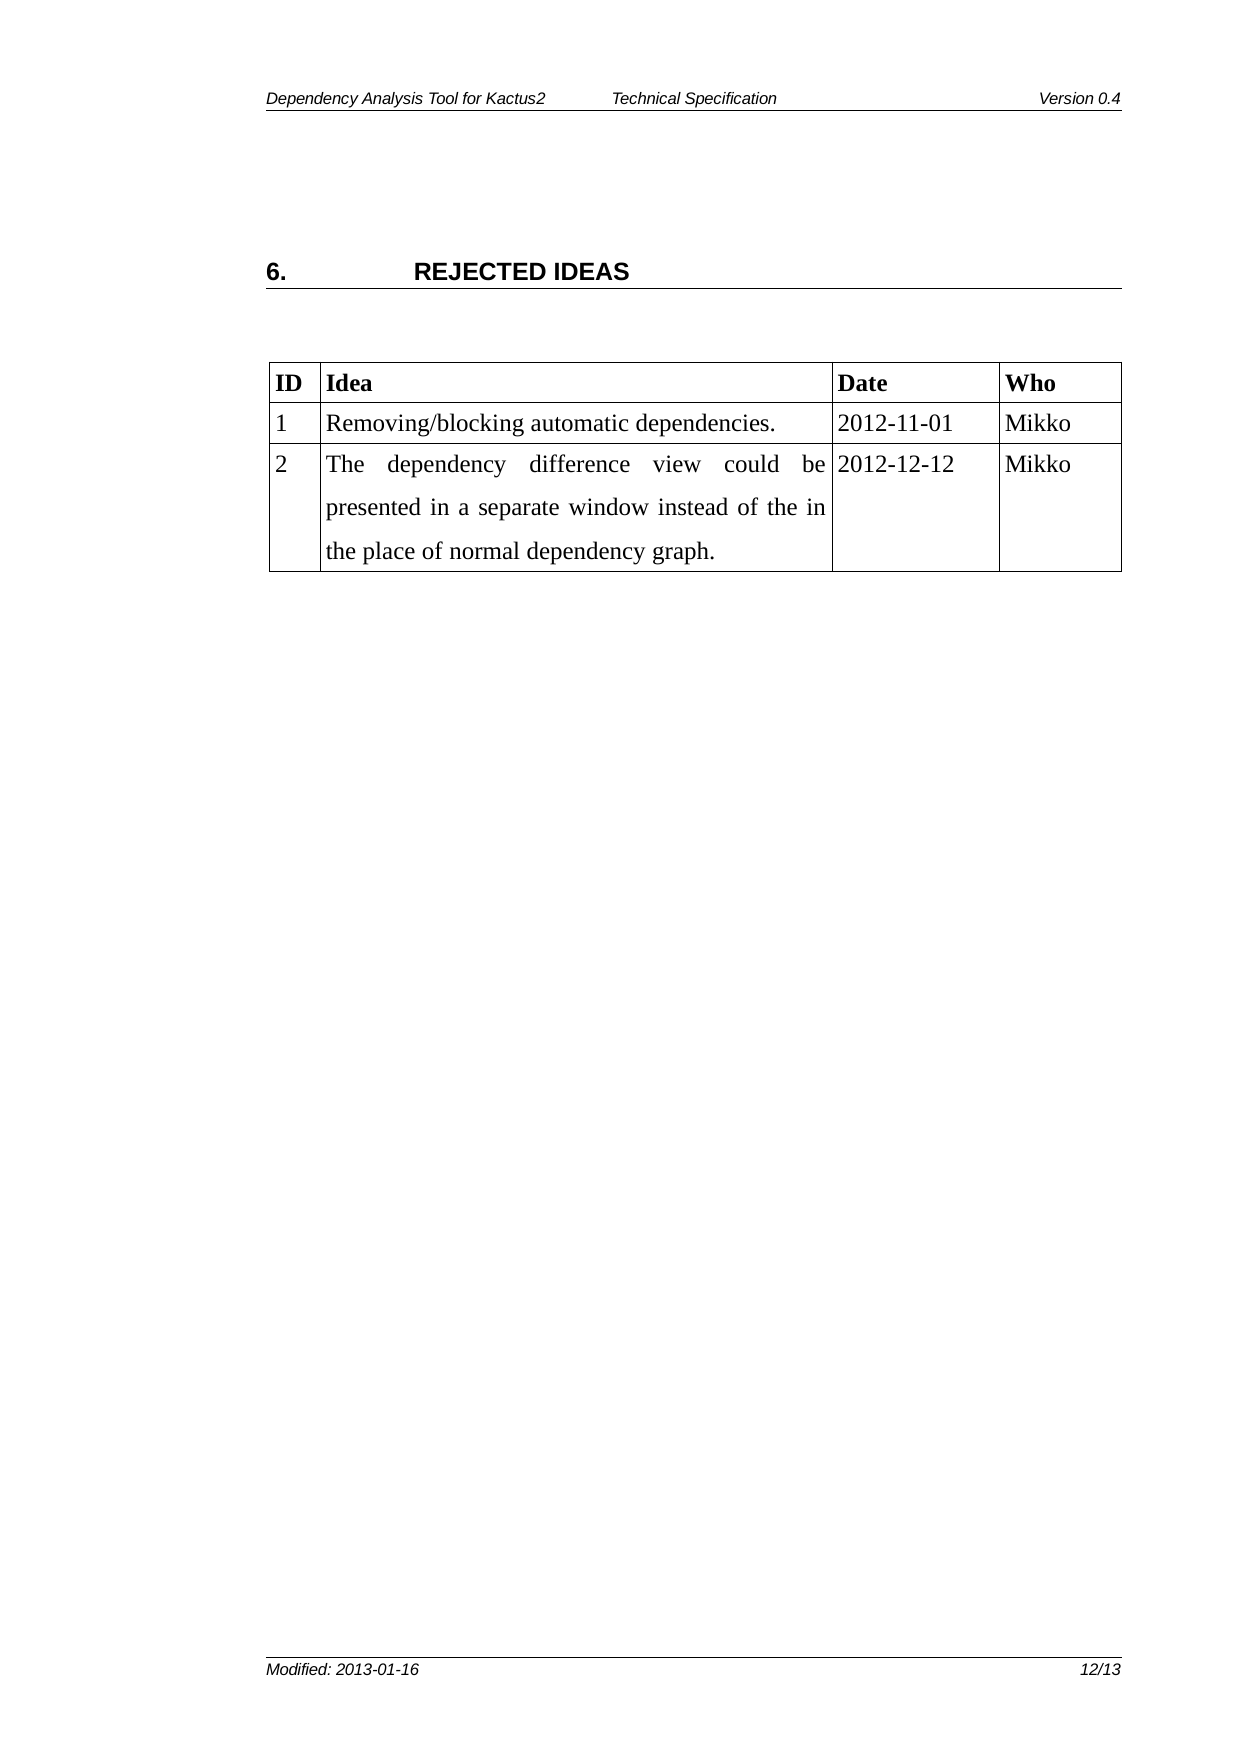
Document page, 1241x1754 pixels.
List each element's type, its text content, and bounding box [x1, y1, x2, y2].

table_header Date [833, 363, 999, 402]
table_cell 2 [270, 444, 320, 571]
subtitle Rejected Ideas [266, 257, 1122, 288]
table_header Who [1000, 363, 1121, 402]
table_cell 2012-11-01 [833, 403, 999, 443]
table_header ID [270, 363, 320, 402]
table_cell The dependency difference view could be presented in a separate window instead of the in the place of normal dependency graph. [321, 444, 832, 571]
table_cell Mikko [1000, 403, 1121, 443]
table_cell Removing/blocking automatic dependencies. [321, 403, 832, 443]
table_cell 2012-12-12 [833, 444, 999, 571]
table_cell 1 [270, 403, 320, 443]
table_cell Mikko [1000, 444, 1121, 571]
table_header Idea [321, 363, 832, 402]
